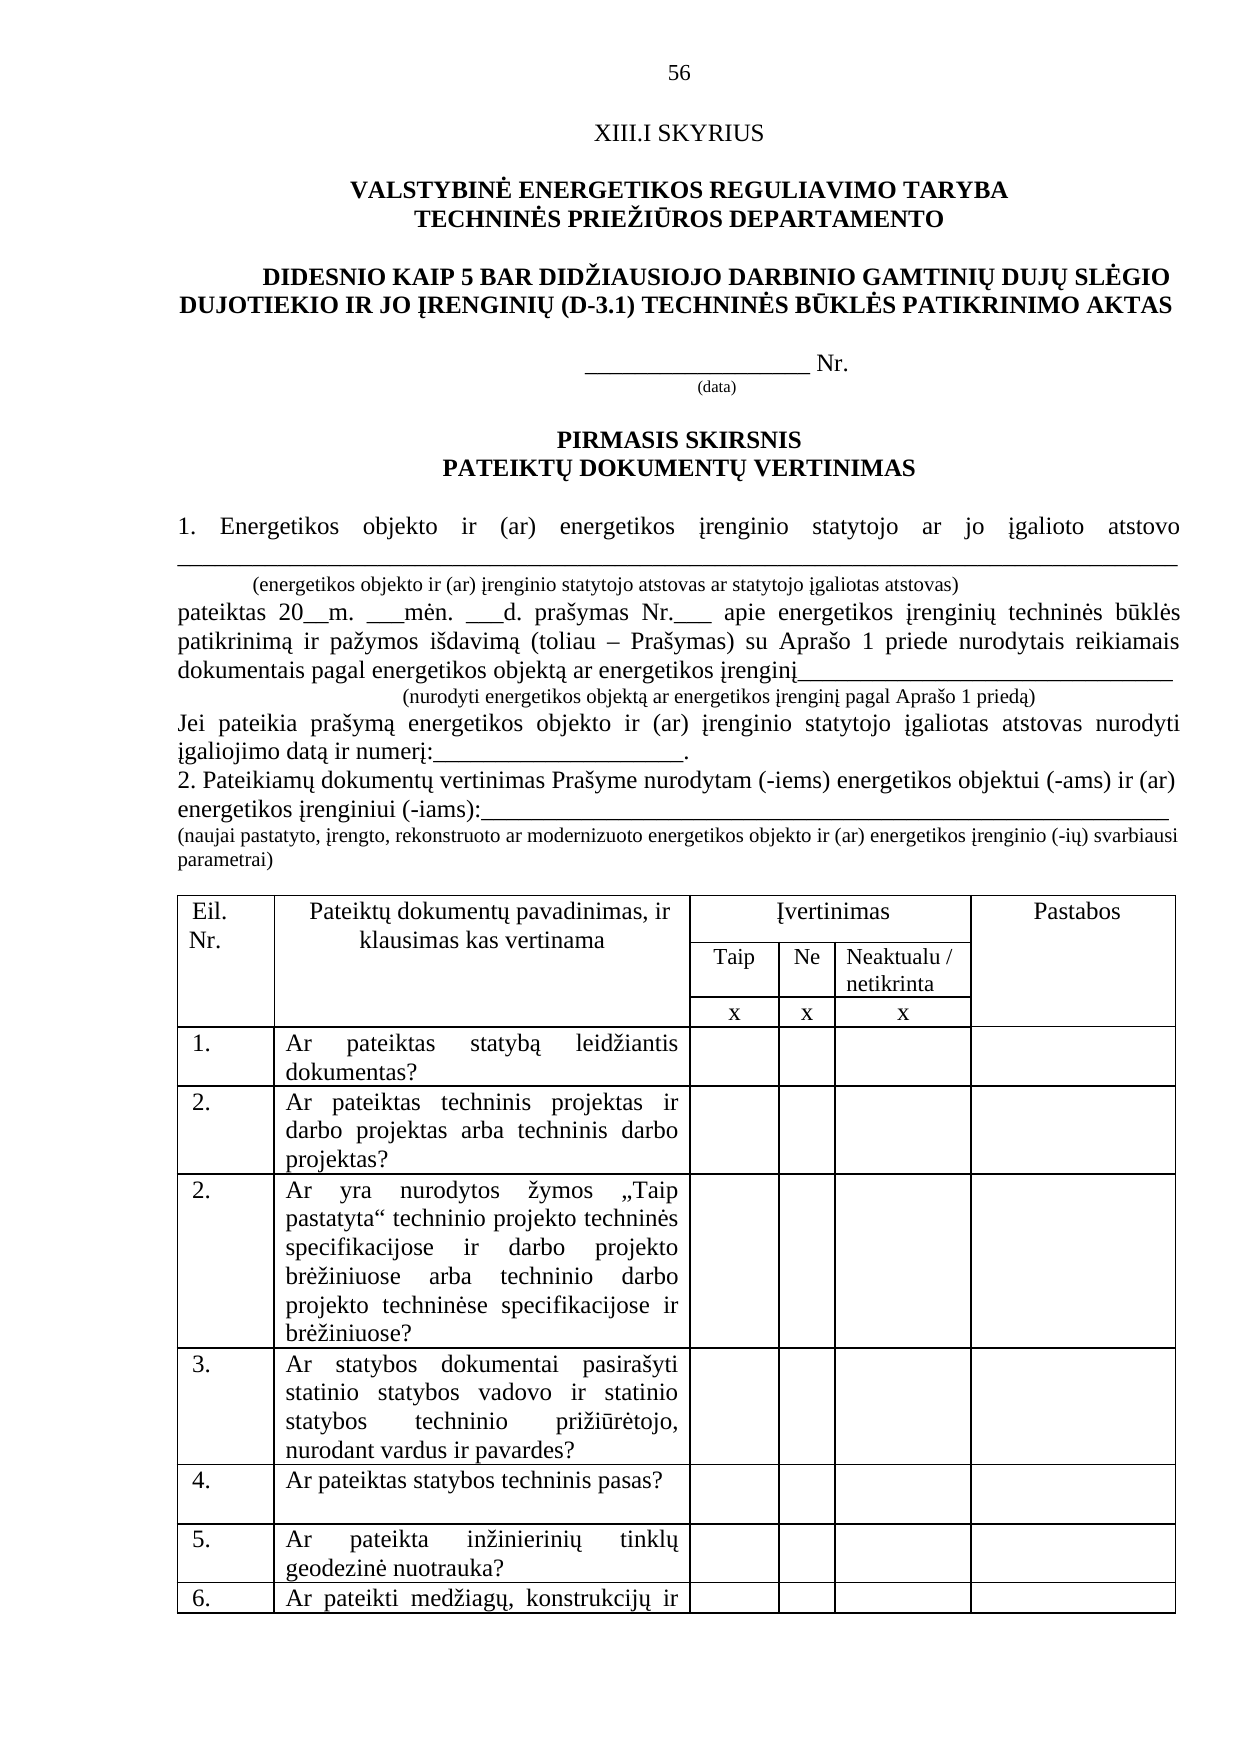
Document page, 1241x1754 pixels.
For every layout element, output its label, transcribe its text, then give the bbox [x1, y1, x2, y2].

text PATEIKTŲ DOKUMENTŲ VERTINIMAS [177, 453, 1181, 482]
table_cell [691, 1349, 778, 1464]
text (naujai pastatyto, įrengto, rekonstruoto ar modernizuoto energetikos objekto ir (ar) energetikos įrenginio (-ių) svarbiausi parametrai) [177, 823, 1181, 871]
table_cell x [836, 998, 970, 1026]
table_cell [972, 1027, 1175, 1085]
table_cell [836, 1028, 970, 1085]
text (data) [177, 377, 1181, 396]
table_cell 1. [178, 1028, 273, 1085]
text (energetikos objekto ir (ar) įrenginio statytojo atstovas ar statytojo įgaliotas atstovas) [177, 568, 1181, 597]
text VALSTYBINĖ ENERGETIKOS REGULIAVIMO TARYBA [177, 176, 1181, 204]
table_cell [836, 1583, 970, 1612]
text PIRMASIS SKIRSNIS [177, 425, 1181, 453]
table_cell [780, 1583, 834, 1612]
table_cell [691, 1525, 778, 1582]
text DIDESNIO KAIP 5 BAR DIDŽIAUSIOJO DARBINIO GAMTINIŲ DUJŲ SLĖGIO DUJOTIEKIO IR JO ĮRENGINIŲ (D-3.1) TECHNINĖS BŪKLĖS PATIKRINIMO AKTAS [177, 262, 1181, 319]
table_cell Ar yra nurodytos žymos „Taip pastatyta“ techninio projekto techninės specifikacijose ir darbo projekto brėžiniuose arba techninio darbo projekto techninėse specifikacijose ir brėžiniuose? [275, 1175, 689, 1347]
text 2. Pateikiamų dokumentų vertinimas Prašyme nurodytam (-iems) energetikos objektui (-ams) ir (ar) energetikos įrenginiui (-iams):_______________________________________________________ [177, 765, 1181, 823]
table_cell [780, 1349, 834, 1464]
table_cell x [691, 998, 778, 1026]
table_cell [780, 1525, 834, 1582]
table_header Eil. Nr. [178, 896, 274, 1026]
text Jei pateikia prašymą energetikos objekto ir (ar) įrenginio statytojo įgaliotas atstovas nurodyti įgaliojimo datą ir numerį:____________________. [177, 708, 1181, 765]
text TECHNINĖS PRIEŽIŪROS DEPARTAMENTO [177, 204, 1181, 233]
text __________________ Nr. [177, 348, 1181, 377]
table_cell 6. [178, 1583, 273, 1612]
table_cell [780, 1087, 834, 1173]
table_cell Taip [691, 943, 778, 996]
text pateiktas 20__m. ___mėn. ___d. prašymas Nr.___ apie energetikos įrenginių techninės būklės patikrinimą ir pažymos išdavimą (toliau – Prašymas) su Aprašo 1 priede nurodytais reikiamais dokumentais pagal energetikos objektą ar energetikos įrenginį______________________________ [177, 597, 1181, 683]
table_cell [691, 1087, 778, 1173]
table_cell Ar pateiktas techninis projektas ir darbo projektas arba techninis darbo projektas? [275, 1087, 689, 1173]
table_cell [780, 1465, 834, 1523]
table_cell [972, 1349, 1175, 1464]
table_cell [836, 1087, 970, 1173]
table_cell [836, 1349, 970, 1464]
table_header Įvertinimas [691, 896, 970, 942]
table_cell [691, 1028, 778, 1085]
table_cell Ar pateikti medžiagų, konstrukcijų ir [275, 1583, 689, 1612]
table_cell Ar pateiktas statybą leidžiantis dokumentas? [275, 1028, 689, 1085]
table_cell 4. [178, 1465, 273, 1523]
table_header Pateiktų dokumentų pavadinimas, ir klausimas kas vertinama [275, 896, 689, 996]
table_cell Ar pateikta inžinierinių tinklų geodezinė nuotrauka? [275, 1525, 689, 1582]
table_cell Ar pateiktas statybos techninis pasas? [275, 1465, 689, 1523]
text 1. Energetikos objekto ir (ar) energetikos įrenginio statytojo ar jo įgalioto atstovo ________________________________________________________________________________ [177, 511, 1181, 568]
table_cell [972, 1465, 1175, 1523]
table_cell Ne [780, 943, 834, 996]
table_cell 5. [178, 1525, 273, 1582]
table_cell [780, 1028, 834, 1085]
table_header Pastabos [972, 896, 1175, 1026]
table_cell 2. [178, 1087, 273, 1173]
text (nurodyti energetikos objektą ar energetikos įrenginį pagal Aprašo 1 priedą) [177, 683, 1181, 708]
table_cell [691, 1465, 778, 1523]
table_cell 3. [178, 1349, 273, 1464]
table_cell Ar statybos dokumentai pasirašyti statinio statybos vadovo ir statinio statybos techninio prižiūrėtojo, nurodant vardus ir pavardes? [275, 1349, 689, 1464]
table_cell x [780, 998, 834, 1026]
table_cell [691, 1175, 778, 1347]
table_cell [972, 1525, 1175, 1582]
table_cell [972, 1583, 1175, 1612]
table_cell [780, 1175, 834, 1347]
table_cell [972, 1087, 1175, 1173]
table_cell [275, 996, 689, 1026]
table_cell [691, 1583, 778, 1612]
table_cell [836, 1175, 970, 1347]
table_cell Neaktualu /netikrinta [836, 943, 970, 996]
table_cell [972, 1175, 1175, 1347]
table_cell [836, 1525, 970, 1582]
table_cell 2. [178, 1175, 273, 1347]
table_cell [836, 1465, 970, 1523]
text XIII.I SKYRIUS [177, 118, 1181, 147]
